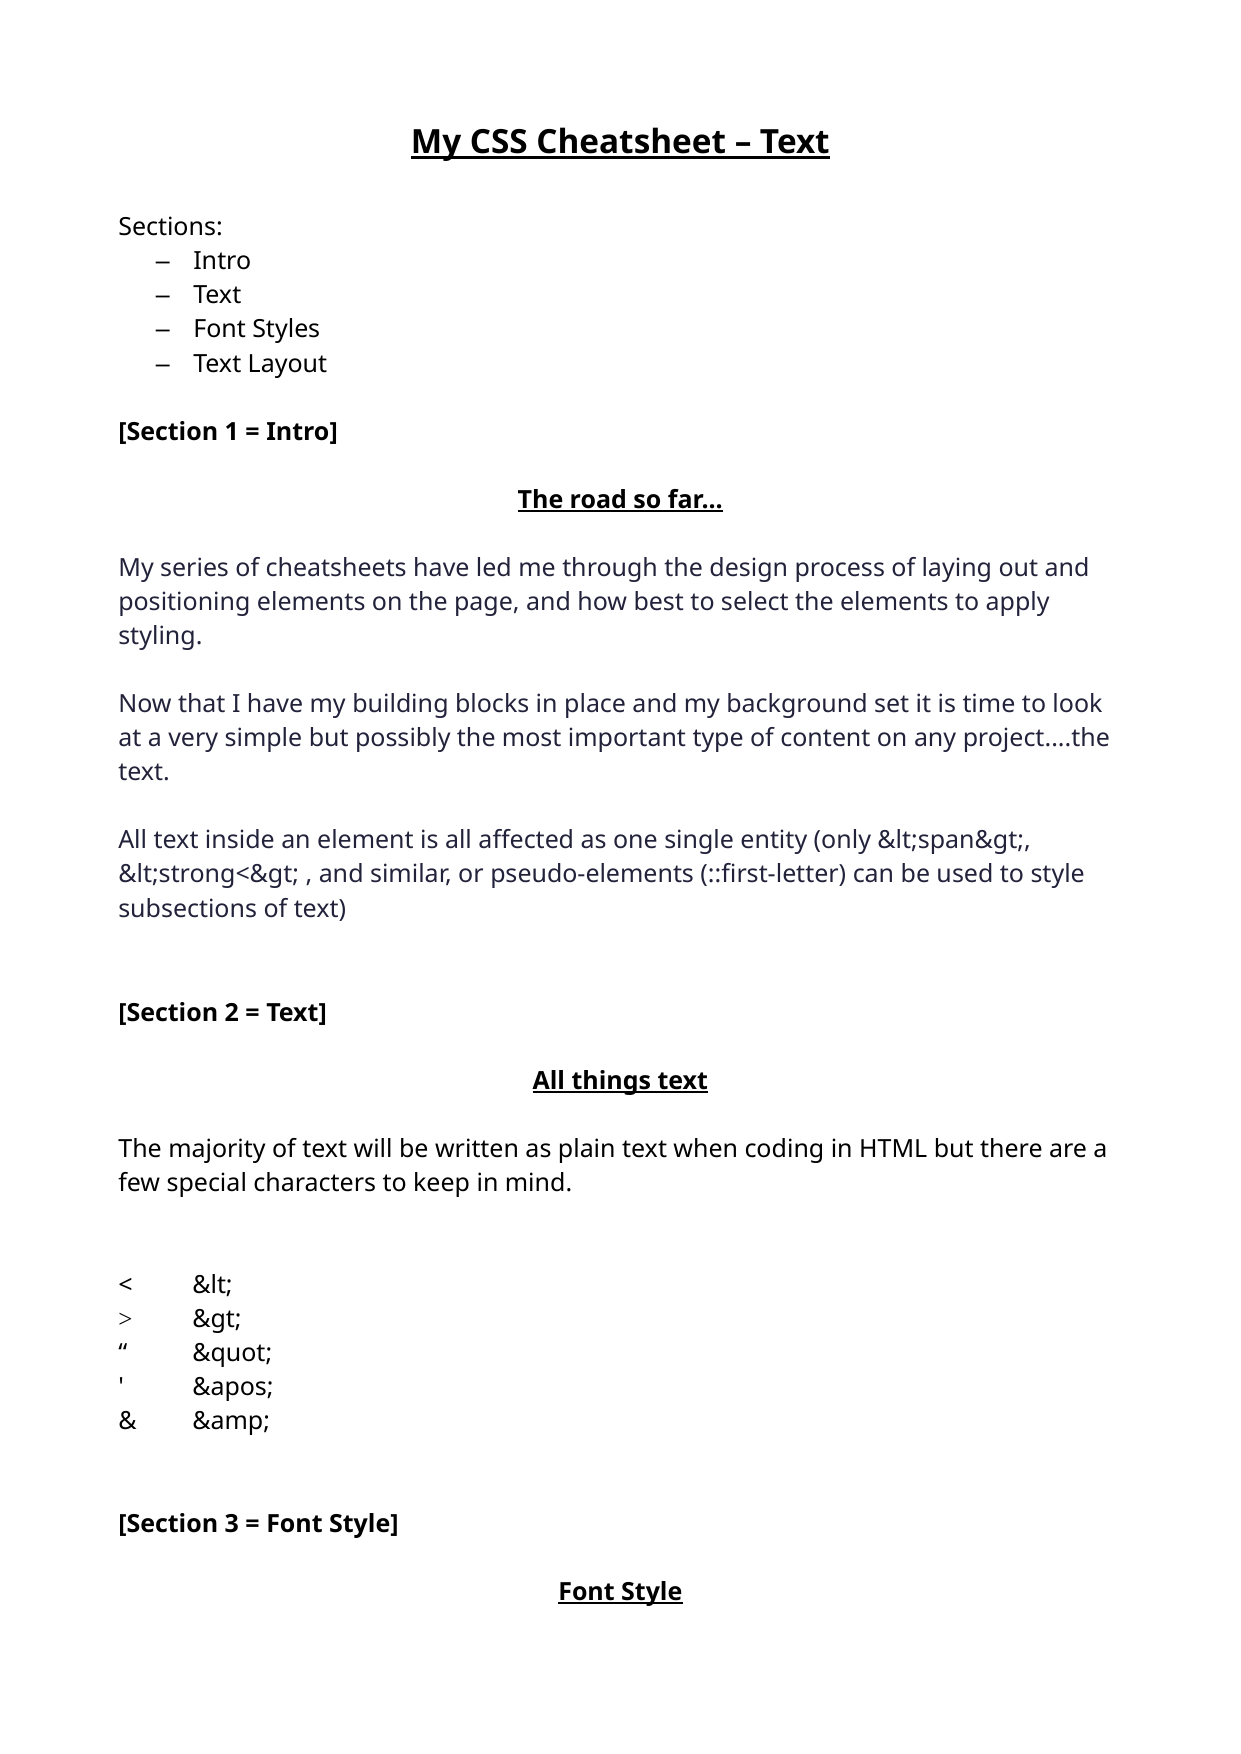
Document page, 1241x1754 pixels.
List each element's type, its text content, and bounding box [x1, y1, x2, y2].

text My CSS Cheatsheet – Text [118, 118, 1122, 163]
text The majority of text will be written as plain text when coding in HTML but there are a few special characters to keep in mind. [118, 1131, 1122, 1199]
text [Section 2 = Text] [118, 994, 1122, 1028]
list Text [156, 277, 1122, 311]
text All things text [118, 1062, 1122, 1096]
text < &lt; [118, 1267, 1122, 1301]
text Sections: [118, 209, 1122, 243]
list Text Layout [156, 345, 1122, 379]
list Font Styles [156, 311, 1122, 345]
text > &gt; [118, 1301, 1122, 1335]
text Now that I have my building blocks in place and my background set it is time to look at a very simple but possibly the most important type of content on any project....the text. [118, 686, 1122, 788]
text The road so far... [118, 481, 1122, 516]
text My series of cheatsheets have led me through the design process of laying out and positioning elements on the page, and how best to select the elements to apply styling. [118, 549, 1122, 652]
text [Section 3 = Font Style] [118, 1505, 1122, 1539]
list Intro [156, 243, 1122, 277]
text Font Style [118, 1573, 1122, 1607]
text [Section 1 = Intro] [118, 413, 1122, 447]
text “ &quot; [118, 1335, 1122, 1369]
text ' &apos; [118, 1369, 1122, 1403]
text All text inside an element is all affected as one single entity (only &lt;span&gt;, &lt;strong<&gt; , and similar, or pseudo-elements (::first-letter) can be used to style subsections of text) [118, 822, 1122, 924]
text & &amp; [118, 1403, 1122, 1437]
